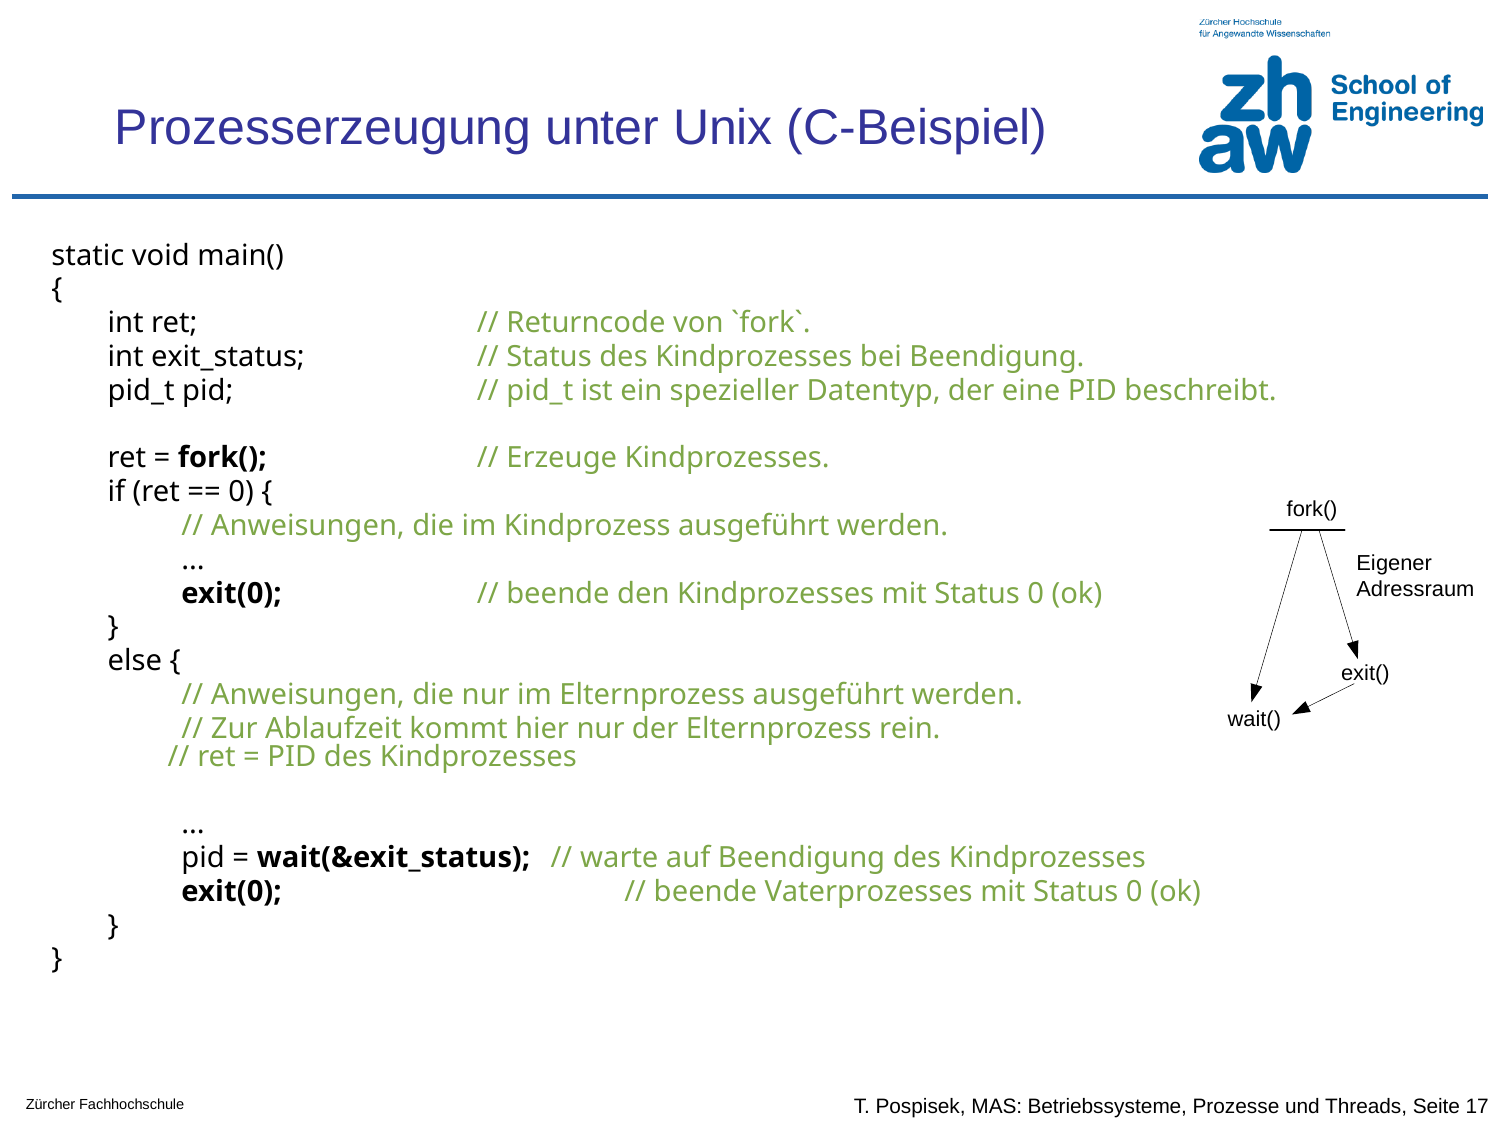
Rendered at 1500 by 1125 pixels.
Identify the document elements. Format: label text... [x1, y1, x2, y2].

picture [1199, 19, 1483, 173]
title Prozesserzeugung unter Unix (C-Beispiel) [99, 50, 1379, 163]
list static void main() { int ret; // Returncode von `fork`. int exit_status; // Status des Kindprozesses bei Beendigung. pid_t pid; // pid_t ist ein spezieller Datentyp, der eine PID beschreibt. ret = fork(); // Erzeuge Kindprozesses. if (ret == 0) { // Anweisungen, die im Kindprozess ausgeführt werden. ... exit(0); // beende den Kindprozesses mit Status 0 (ok) } else { // Anweisungen, die nur im Elternprozess ausgeführt werden. // Zur Ablaufzeit kommt hier nur der Elternprozess rein. // ret = PID des Kindprozesses ... pid = wait(&exit_status); // warte auf Beendigung des Kindprozesses exit(0); // beende Vaterprozesses mit Status 0 (ok) } } [36, 235, 1359, 1036]
picture [1193, 468, 1500, 762]
